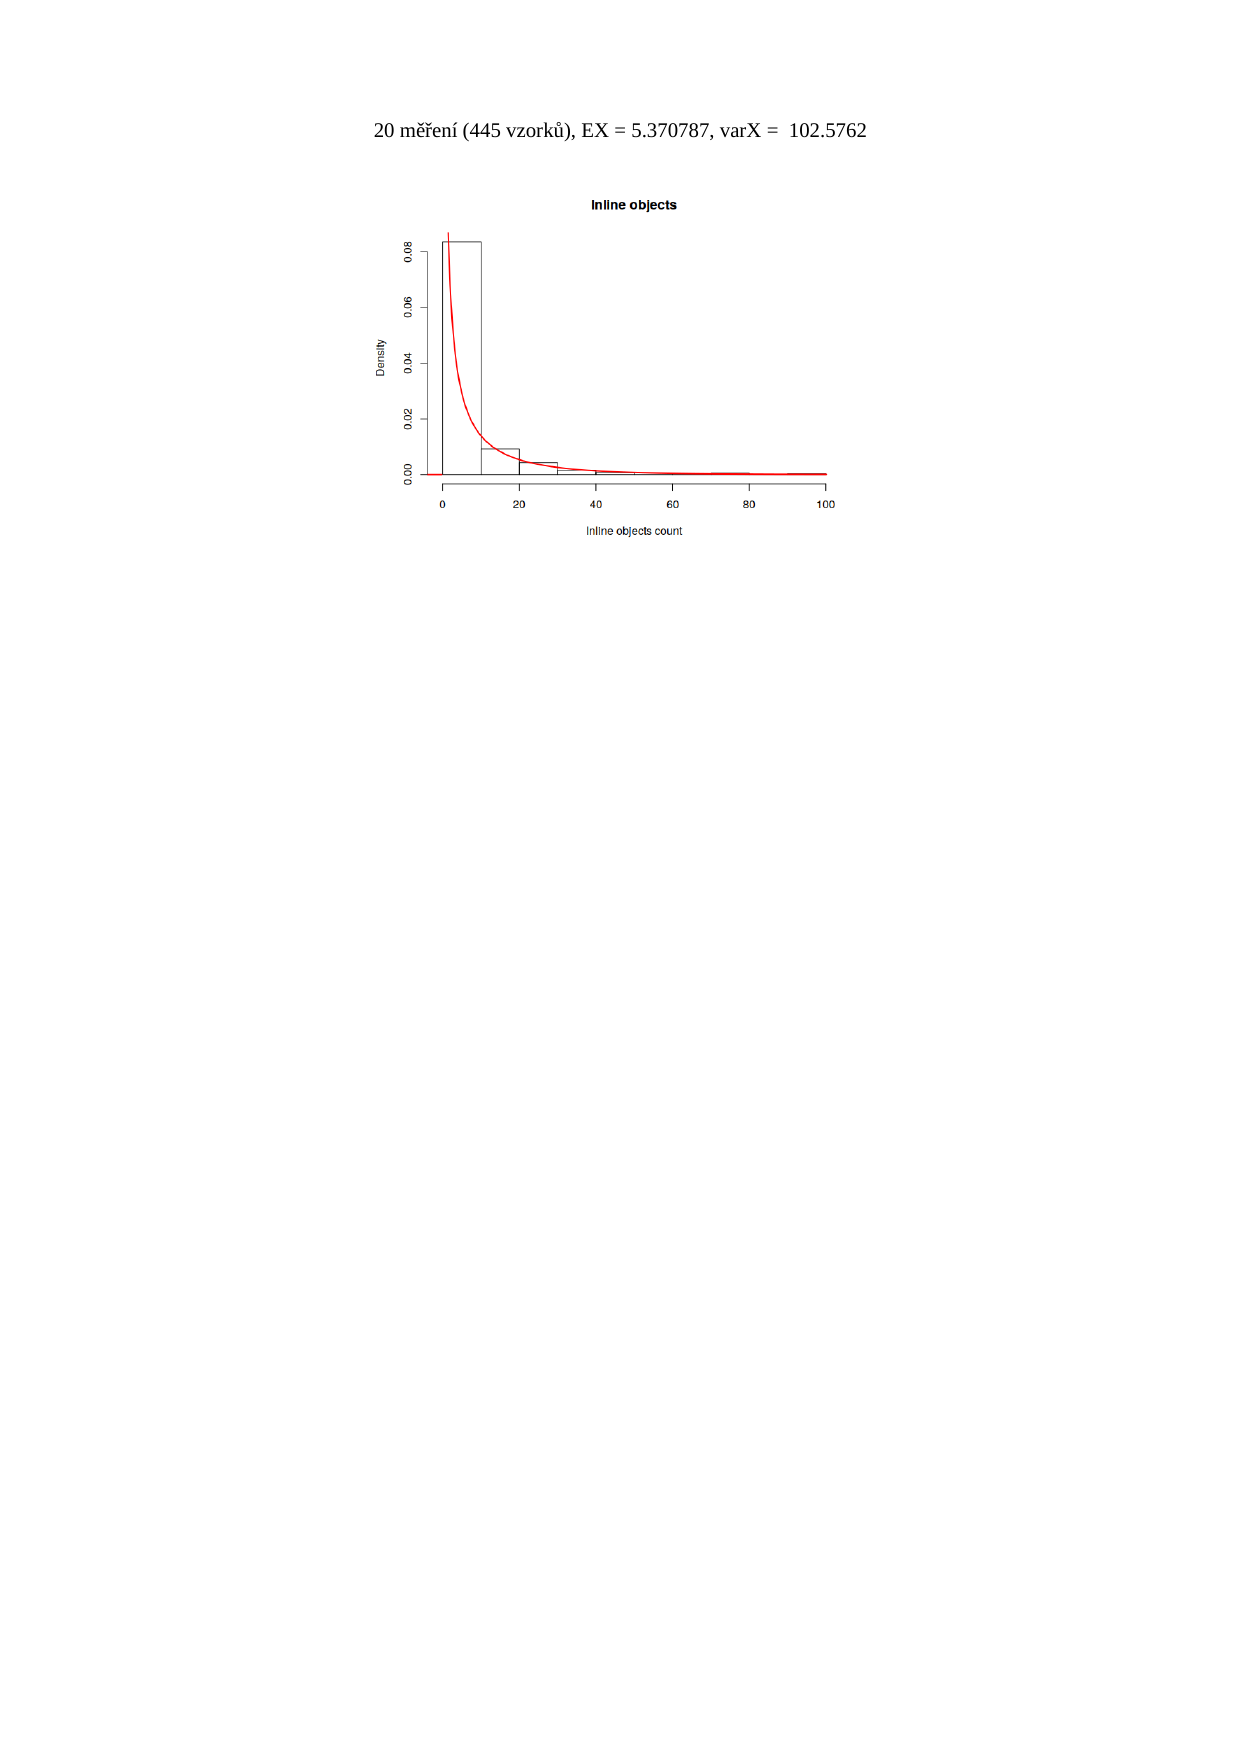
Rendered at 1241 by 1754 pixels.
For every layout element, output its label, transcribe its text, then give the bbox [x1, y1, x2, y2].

picture [372, 177, 869, 552]
text 20 měření (445 vzorků), EX = 5.370787, varX = 102.5762 [118, 118, 1122, 142]
